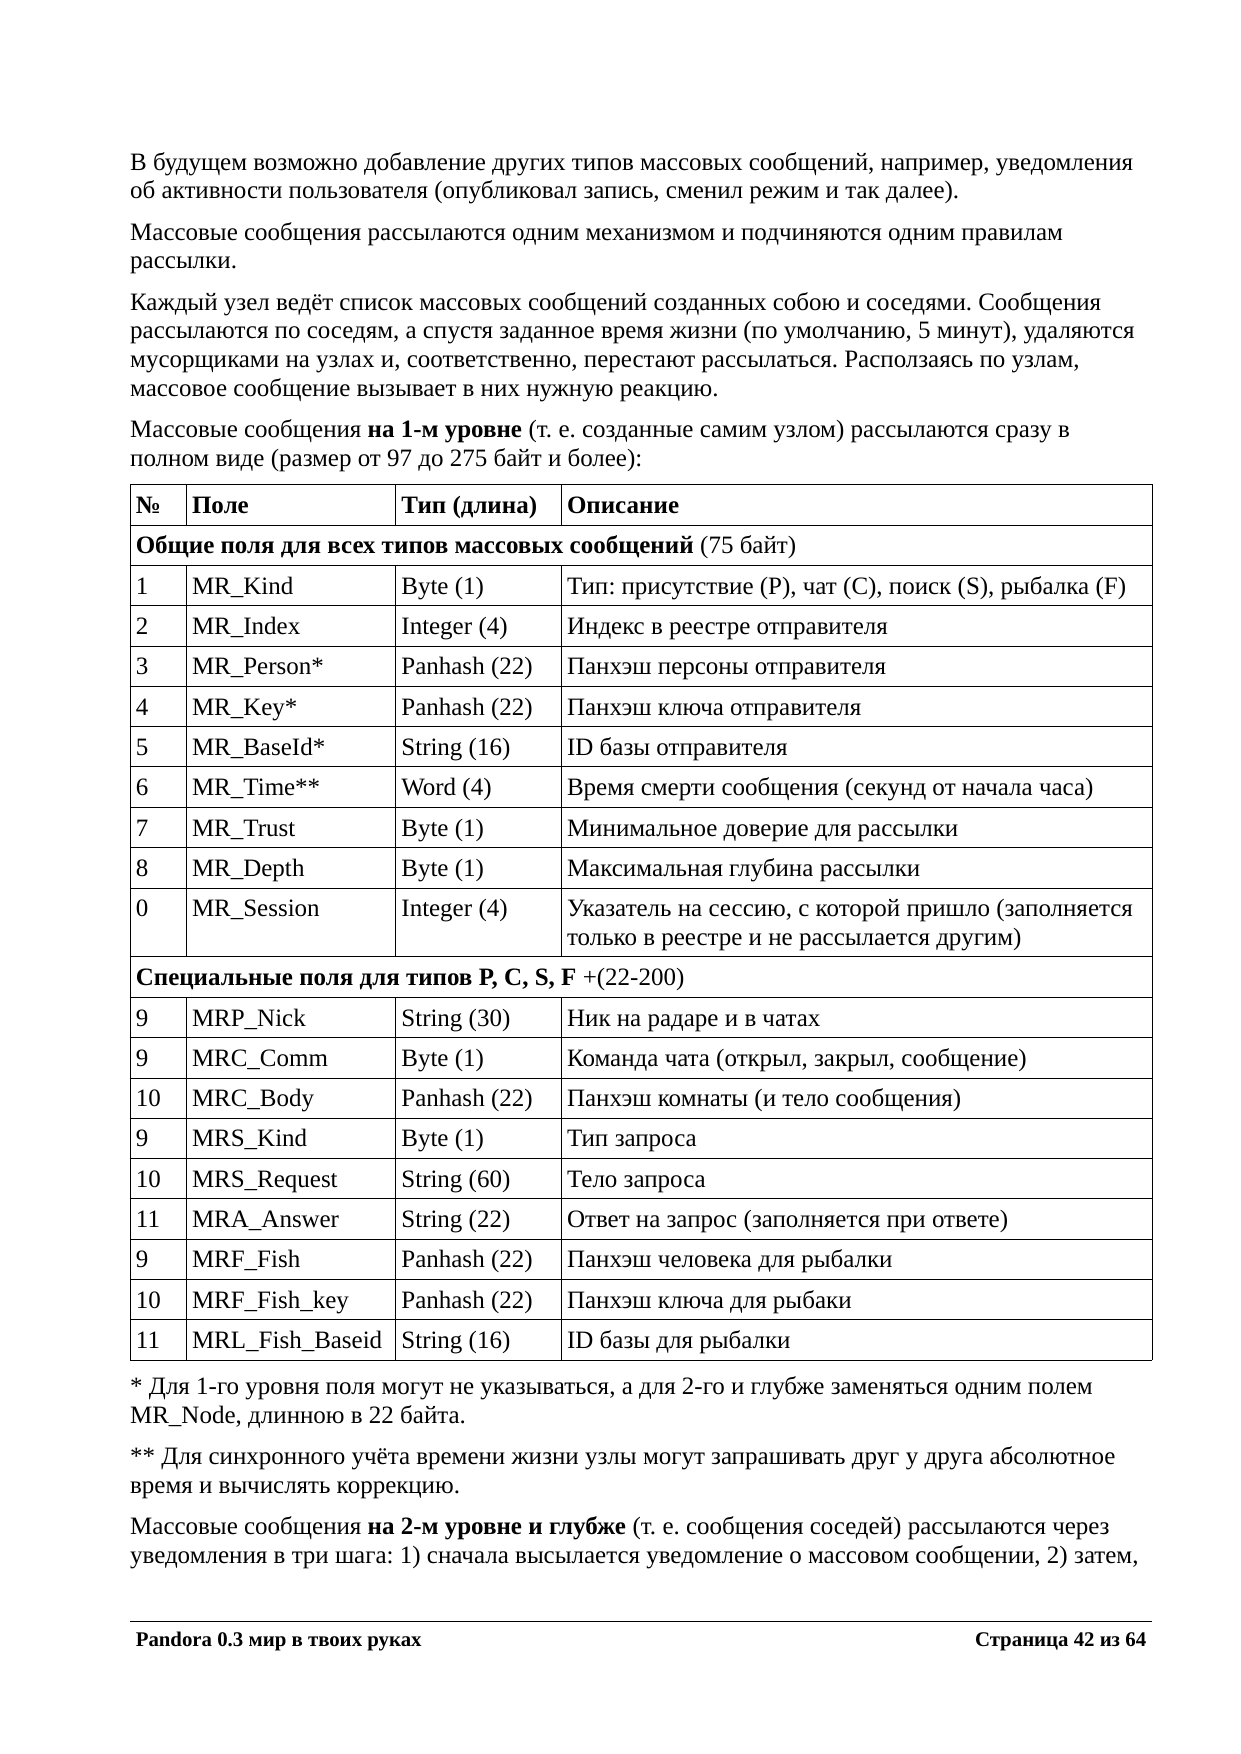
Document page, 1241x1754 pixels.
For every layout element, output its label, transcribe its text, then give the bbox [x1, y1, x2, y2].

table_cell String (60) [396, 1159, 561, 1198]
table_cell String (16) [396, 1320, 561, 1359]
table_cell 2 [131, 606, 186, 646]
table_cell Byte (1) [396, 1119, 561, 1158]
table_cell 10 [131, 1159, 186, 1198]
table_cell MR_Depth [187, 848, 395, 887]
table_cell 7 [131, 808, 186, 847]
table_cell Тип запроса [562, 1119, 1152, 1158]
table_cell ID базы для рыбалки [562, 1320, 1152, 1359]
text Каждый узел ведёт список массовых сообщений созданных собою и соседями. Сообщения рассылаются по соседям, а спустя заданное время жизни (по умолчанию, 5 минут), удаляются мусорщиками на узлах и, соответственно, перестают рассылаться. Расползаясь по узлам, массовое сообщение вызывает в них нужную реакцию. [130, 287, 1152, 402]
table_cell MRC_Comm [187, 1038, 395, 1077]
table_cell MRF_Fish [187, 1240, 395, 1279]
table_cell 11 [131, 1199, 186, 1239]
table_cell Panhash (22) [396, 687, 561, 726]
table_cell Панхэш комнаты (и тело сообщения) [562, 1079, 1152, 1118]
table_cell Специальные поля для типов P, C, S, F +(22-200) [131, 957, 1152, 997]
table_cell MRS_Kind [187, 1119, 395, 1158]
text * Для 1-го уровня поля могут не указываться, а для 2-го и глубже заменяться одним полем MR_Node, длинною в 22 байта. [130, 1371, 1152, 1429]
table_cell ID базы отправителя [562, 727, 1152, 766]
table_cell String (30) [396, 998, 561, 1037]
table_cell Панхэш ключа отправителя [562, 687, 1152, 726]
table_cell 5 [131, 727, 186, 766]
table_cell Панхэш человека для рыбалки [562, 1240, 1152, 1279]
table_cell String (16) [396, 727, 561, 766]
table_cell Индекс в реестре отправителя [562, 606, 1152, 646]
table_cell Указатель на сессию, с которой пришло (заполняется только в реестре и не рассылается другим) [562, 889, 1152, 956]
table_cell 4 [131, 687, 186, 726]
table_cell Integer (4) [396, 889, 561, 956]
table_cell Тип: присутствие (P), чат (C), поиск (S), рыбалка (F) [562, 566, 1152, 605]
table_header № [131, 485, 186, 524]
table_header Тип (длина) [396, 485, 561, 524]
table_cell 11 [131, 1320, 186, 1359]
text Массовые сообщения рассылаются одним механизмом и подчиняются одним правилам рассылки. [130, 217, 1152, 274]
table_cell MR_Person* [187, 647, 395, 686]
table_cell Panhash (22) [396, 647, 561, 686]
table_header Описание [562, 485, 1152, 524]
table_cell MR_Time** [187, 767, 395, 807]
table_cell Panhash (22) [396, 1240, 561, 1279]
table_cell Panhash (22) [396, 1280, 561, 1319]
table_cell 10 [131, 1280, 186, 1319]
table_cell Максимальная глубина рассылки [562, 848, 1152, 887]
table_cell 3 [131, 647, 186, 686]
table_cell Тело запроса [562, 1159, 1152, 1198]
table_cell Команда чата (открыл, закрыл, сообщение) [562, 1038, 1152, 1077]
table_cell String (22) [396, 1199, 561, 1239]
table_cell MRA_Answer [187, 1199, 395, 1239]
table_cell Byte (1) [396, 566, 561, 605]
text Массовые сообщения на 2-м уровне и глубже (т. е. сообщения соседей) рассылаются через уведомления в три шага: 1) сначала высылается уведомление о массовом сообщении, 2) затем, [130, 1511, 1152, 1569]
table_cell MRL_Fish_Baseid [187, 1320, 395, 1359]
table_cell Панхэш ключа для рыбаки [562, 1280, 1152, 1319]
table_cell 6 [131, 767, 186, 807]
table_cell 9 [131, 1038, 186, 1077]
table_cell 9 [131, 1240, 186, 1279]
table_cell Минимальное доверие для рассылки [562, 808, 1152, 847]
table_cell Панхэш персоны отправителя [562, 647, 1152, 686]
text ** Для синхронного учёта времени жизни узлы могут запрашивать друг у друга абсолютное время и вычислять коррекцию. [130, 1441, 1152, 1499]
table_cell MR_BaseId* [187, 727, 395, 766]
table_cell Integer (4) [396, 606, 561, 646]
table_cell Общие поля для всех типов массовых сообщений (75 байт) [131, 526, 1152, 565]
text В будущем возможно добавление других типов массовых сообщений, например, уведомления об активности пользователя (опубликовал запись, сменил режим и так далее). [130, 147, 1152, 204]
table_cell 1 [131, 566, 186, 605]
table_cell Byte (1) [396, 848, 561, 887]
table_cell Ник на радаре и в чатах [562, 998, 1152, 1037]
table_cell MRF_Fish_key [187, 1280, 395, 1319]
table_cell MRC_Body [187, 1079, 395, 1118]
table_cell Byte (1) [396, 1038, 561, 1077]
table_cell 9 [131, 1119, 186, 1158]
table_cell MR_Index [187, 606, 395, 646]
table_cell 0 [131, 889, 186, 956]
table_cell MRP_Nick [187, 998, 395, 1037]
table_cell MRS_Request [187, 1159, 395, 1198]
table_cell Word (4) [396, 767, 561, 807]
table_cell Ответ на запрос (заполняется при ответе) [562, 1199, 1152, 1239]
table_cell Время смерти сообщения (секунд от начала часа) [562, 767, 1152, 807]
table_cell 9 [131, 998, 186, 1037]
table_cell Byte (1) [396, 808, 561, 847]
table_cell 10 [131, 1079, 186, 1118]
table_cell 8 [131, 848, 186, 887]
table_cell Panhash (22) [396, 1079, 561, 1118]
table_cell MR_Session [187, 889, 395, 956]
table_header Поле [187, 485, 395, 524]
table_cell MR_Kind [187, 566, 395, 605]
text Массовые сообщения на 1-м уровне (т. е. созданные самим узлом) рассылаются сразу в полном виде (размер от 97 до 275 байт и более): [130, 414, 1152, 472]
table_cell MR_Key* [187, 687, 395, 726]
table_cell MR_Trust [187, 808, 395, 847]
